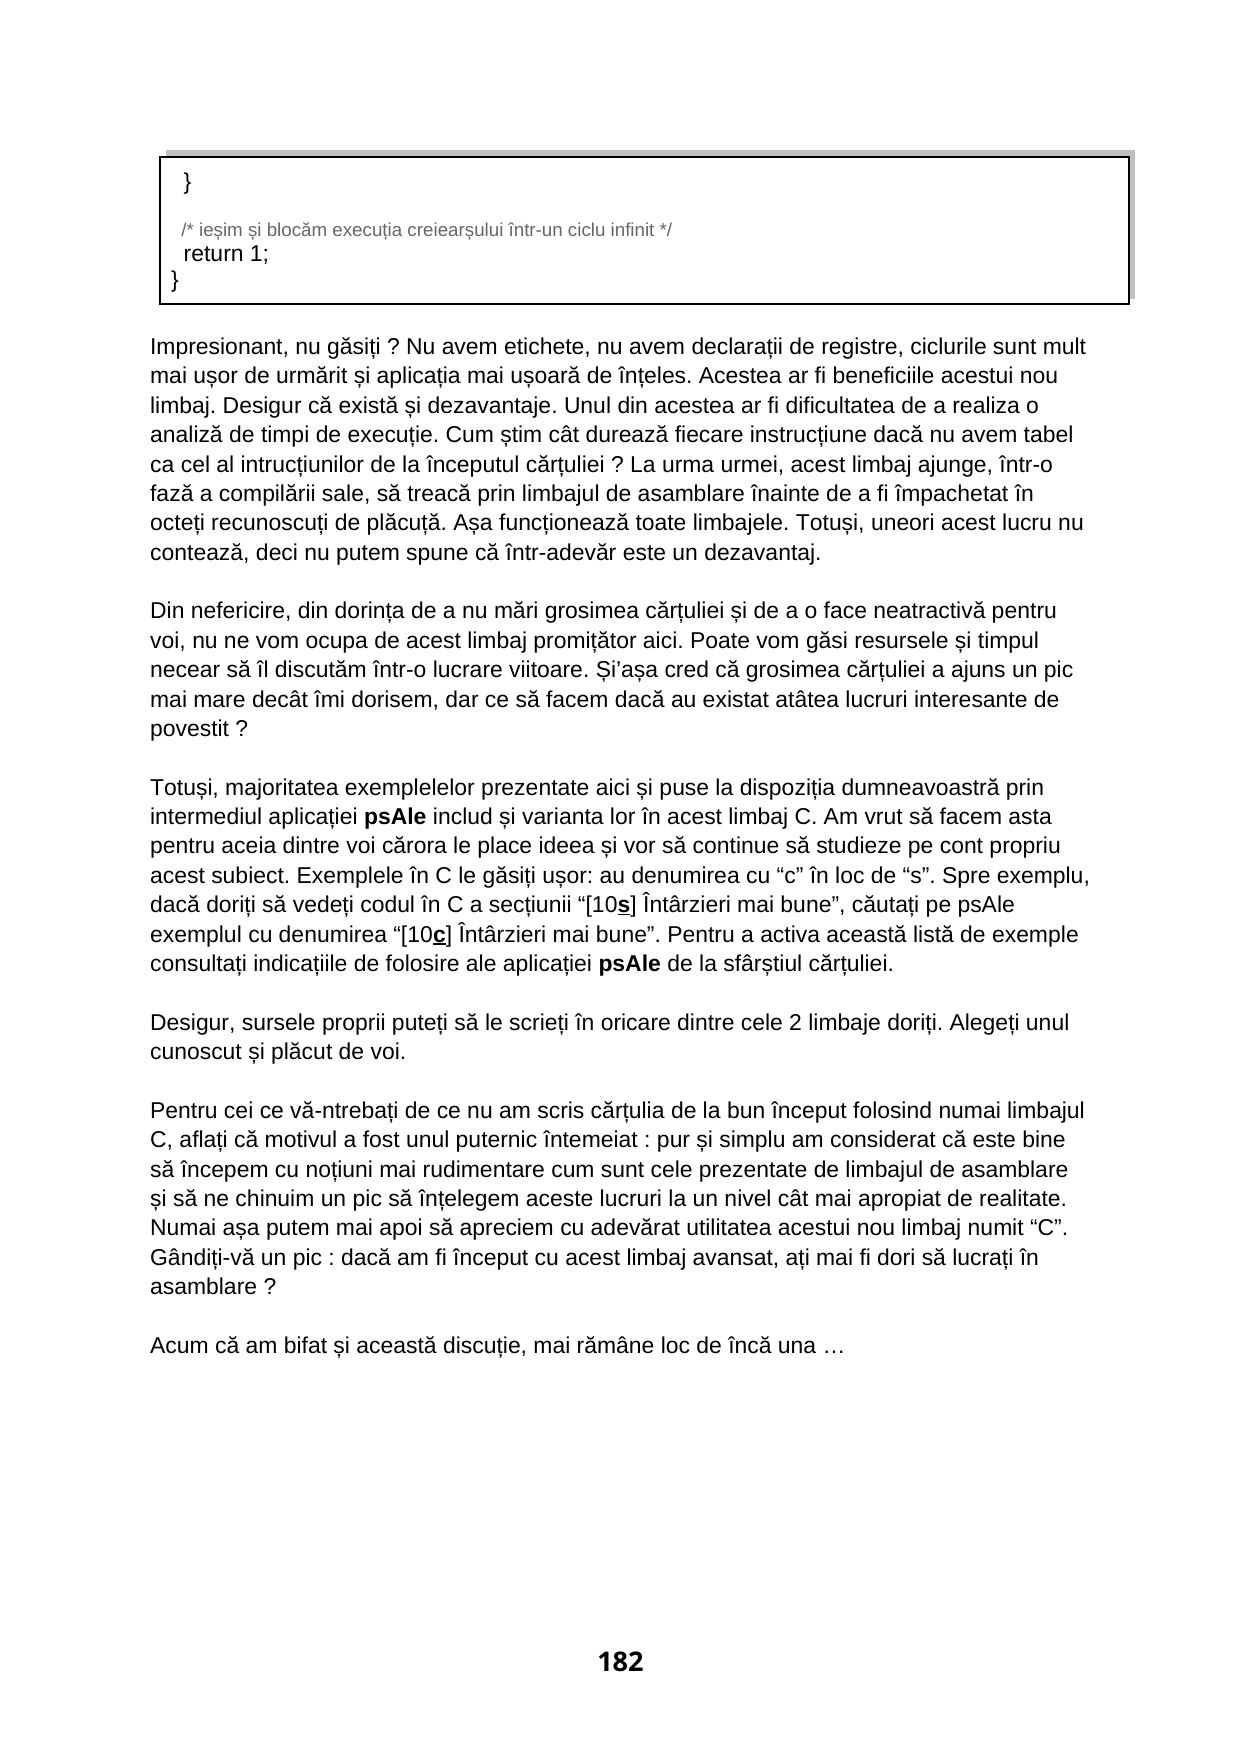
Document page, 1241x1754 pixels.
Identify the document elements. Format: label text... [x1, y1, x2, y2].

text Desigur, sursele proprii puteți să le scrieți în oricare dintre cele 2 limbaje doriți. Alegeți unul cunoscut și plăcut de voi. [150, 1009, 1091, 1064]
text Impresionant, nu găsiți ? Nu avem etichete, nu avem declarații de registre, ciclurile sunt mult mai ușor de urmărit și aplicația mai ușoară de înțeles. Acestea ar fi beneficiile acestui nou limbaj. Desigur că există și dezavantaje. Unul din acestea ar fi dificultatea de a realiza o analiză de timpi de execuție. Cum știm cât durează fiecare instrucțiune dacă nu avem tabel ca cel al intrucțiunilor de la începutul cărțuliei ? La urma urmei, acest limbaj ajunge, într-o fază a compilării sale, să treacă prin limbajul de asamblare înainte de a fi împachetat în octeți recunoscuți de plăcuță. Așa funcționează toate limbajele. Totuși, uneori acest lucru nu contează, deci nu putem spune că într-adevăr este un dezavantaj. [150, 334, 1091, 565]
text Acum că am bifat și această discuție, mai rămâne loc de încă una … [150, 1333, 1091, 1358]
text Totuși, majoritatea exemplelelor prezentate aici și puse la dispoziția dumneavoastră prin intermediul aplicației psAle includ și varianta lor în acest limbaj C. Am vrut să facem asta pentru aceia dintre voi cărora le place ideea și vor să continue să studieze pe cont propriu acest subiect. Exemplele în C le găsiți ușor: au denumirea cu “c” în loc de “s”. Spre exemplu, dacă doriți să vedeți codul în C a secțiunii “[10s] Întârzieri mai bune”, căutați pe psAle exemplul cu denumirea “[10c] Întârzieri mai bune”. Pentru a activa această listă de exemple consultați indicațiile de folosire ale aplicației psAle de la sfârștiul cărțuliei. [150, 774, 1091, 976]
table_header } /* ieșim și blocăm execuția creiearșului într-un ciclu infinit */ return 1; } [161, 158, 1128, 302]
text Pentru cei ce vă-ntrebați de ce nu am scris cărțulia de la bun început folosind numai limbajul C, aflați că motivul a fost unul puternic întemeiat : pur și simplu am considerat că este bine să începem cu noțiuni mai rudimentare cum sunt cele prezentate de limbajul de asamblare și să ne chinuim un pic să înțelegem aceste lucruri la un nivel cât mai apropiat de realitate. Numai așa putem mai apoi să apreciem cu adevărat utilitatea acestui nou limbaj numit “C”. Gândiți-vă un pic : dacă am fi început cu acest limbaj avansat, ați mai fi dori să lucrați în asamblare ? [150, 1098, 1091, 1299]
text Din nefericire, din dorința de a nu mări grosimea cărțuliei și de a o face neatractivă pentru voi, nu ne vom ocupa de acest limbaj promițător aici. Poate vom găsi resursele și timpul necear să îl discutăm într-o lucrare viitoare. Și’așa cred că grosimea cărțuliei a ajuns un pic mai mare decât îmi dorisem, dar ce să facem dacă au existat atâtea lucruri interesante de povestit ? [150, 598, 1091, 741]
